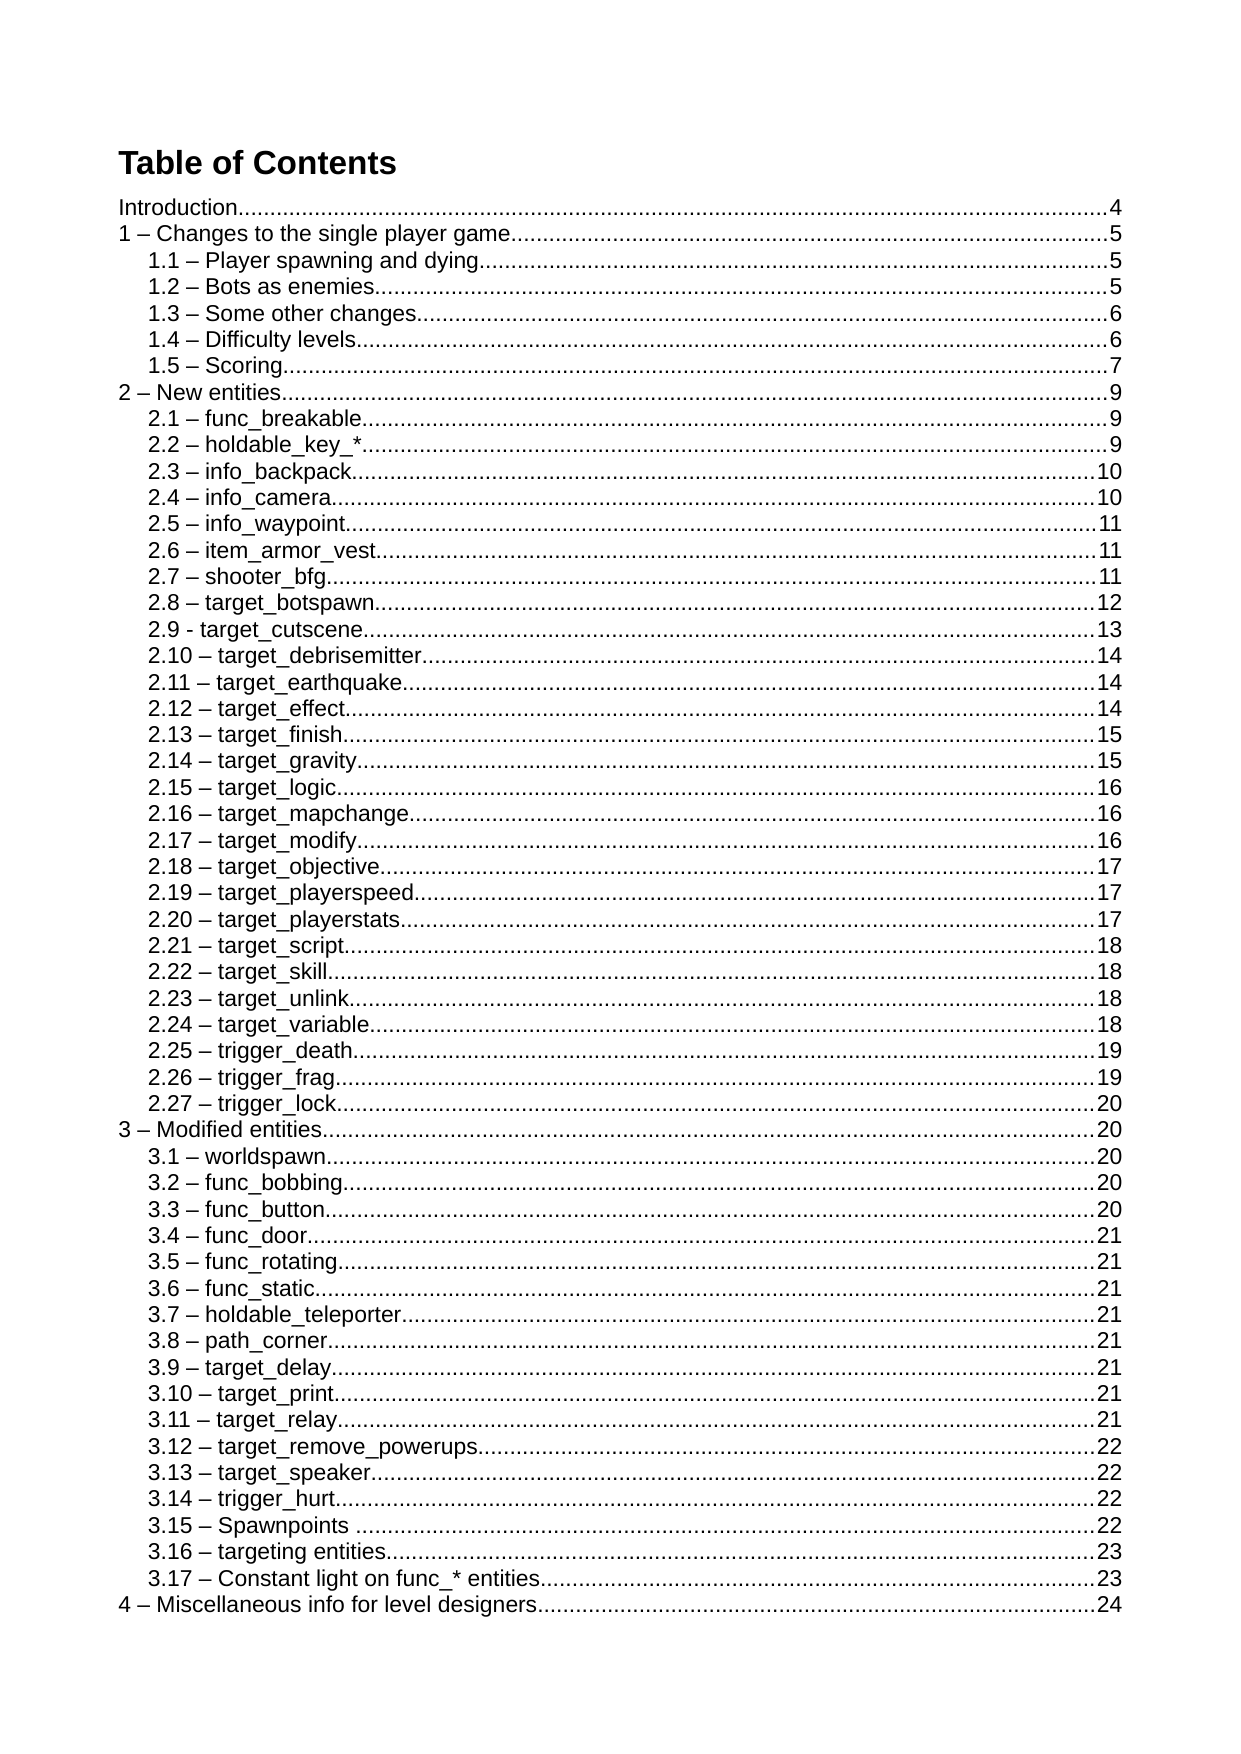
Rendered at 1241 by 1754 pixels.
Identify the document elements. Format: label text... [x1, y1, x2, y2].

text 3.2 – func_bobbing 20 [148, 1169, 1122, 1196]
text 2.19 – target_playerspeed 17 [148, 879, 1122, 906]
text 3.3 – func_button 20 [148, 1196, 1122, 1222]
text 2.15 – target_logic 16 [148, 774, 1122, 800]
text 2.1 – func_breakable 9 [148, 405, 1122, 431]
text 2.27 – trigger_lock 20 [148, 1090, 1122, 1116]
text 2.3 – info_backpack 10 [148, 458, 1122, 484]
text 3.5 – func_rotating 21 [148, 1248, 1122, 1274]
text 3.13 – target_speaker 22 [148, 1459, 1122, 1485]
text 1.1 – Player spawning and dying 5 [148, 247, 1122, 273]
text 3 – Modified entities 20 [118, 1116, 1122, 1143]
text 4 – Miscellaneous info for level designers 24 [118, 1591, 1122, 1617]
text 2.24 – target_variable 18 [148, 1011, 1122, 1037]
text 3.7 – holdable_teleporter 21 [148, 1301, 1122, 1327]
text 2.23 – target_unlink 18 [148, 985, 1122, 1011]
text 2.18 – target_objective 17 [148, 853, 1122, 879]
text 2.14 – target_gravity 15 [148, 747, 1122, 774]
text 3.1 – worldspawn 20 [148, 1143, 1122, 1169]
text 2.26 – trigger_frag 19 [148, 1064, 1122, 1090]
text 2.20 – target_playerstats 17 [148, 906, 1122, 932]
text 2.6 – item_armor_vest 11 [148, 537, 1122, 563]
text 2.13 – target_finish 15 [148, 721, 1122, 747]
text 3.11 – target_relay 21 [148, 1406, 1122, 1433]
text 3.14 – trigger_hurt 22 [148, 1485, 1122, 1512]
text 3.15 – Spawnpoints 22 [148, 1512, 1122, 1538]
text 2.9 - target_cutscene 13 [148, 616, 1122, 642]
text 1 – Changes to the single player game 5 [118, 220, 1122, 247]
text Introduction 4 [118, 194, 1122, 220]
text 3.12 – target_remove_powerups 22 [148, 1433, 1122, 1459]
text 3.4 – func_door 21 [148, 1222, 1122, 1248]
text 2 – New entities 9 [118, 378, 1122, 405]
text 2.25 – trigger_death 19 [148, 1037, 1122, 1064]
text 3.17 – Constant light on func_* entities 23 [148, 1564, 1122, 1591]
subtitle Table of Contents [118, 143, 1122, 182]
text 2.7 – shooter_bfg 11 [148, 563, 1122, 589]
text 2.16 – target_mapchange 16 [148, 800, 1122, 827]
text 3.10 – target_print 21 [148, 1380, 1122, 1406]
text 2.4 – info_camera 10 [148, 484, 1122, 510]
text 2.12 – target_effect 14 [148, 695, 1122, 721]
text 2.8 – target_botspawn 12 [148, 589, 1122, 616]
text 2.5 – info_waypoint 11 [148, 510, 1122, 537]
text 2.17 – target_modify 16 [148, 827, 1122, 853]
text 3.9 – target_delay 21 [148, 1354, 1122, 1380]
text 2.11 – target_earthquake 14 [148, 668, 1122, 695]
text 1.5 – Scoring 7 [148, 352, 1122, 378]
text 1.2 – Bots as enemies 5 [148, 273, 1122, 299]
text 1.3 – Some other changes 6 [148, 299, 1122, 326]
text 1.4 – Difficulty levels 6 [148, 326, 1122, 352]
text 2.10 – target_debrisemitter 14 [148, 642, 1122, 668]
text 3.6 – func_static 21 [148, 1274, 1122, 1301]
text 2.22 – target_skill 18 [148, 958, 1122, 985]
text 2.2 – holdable_key_* 9 [148, 431, 1122, 458]
text 3.16 – targeting entities 23 [148, 1538, 1122, 1564]
text 2.21 – target_script 18 [148, 932, 1122, 958]
text 3.8 – path_corner 21 [148, 1327, 1122, 1354]
